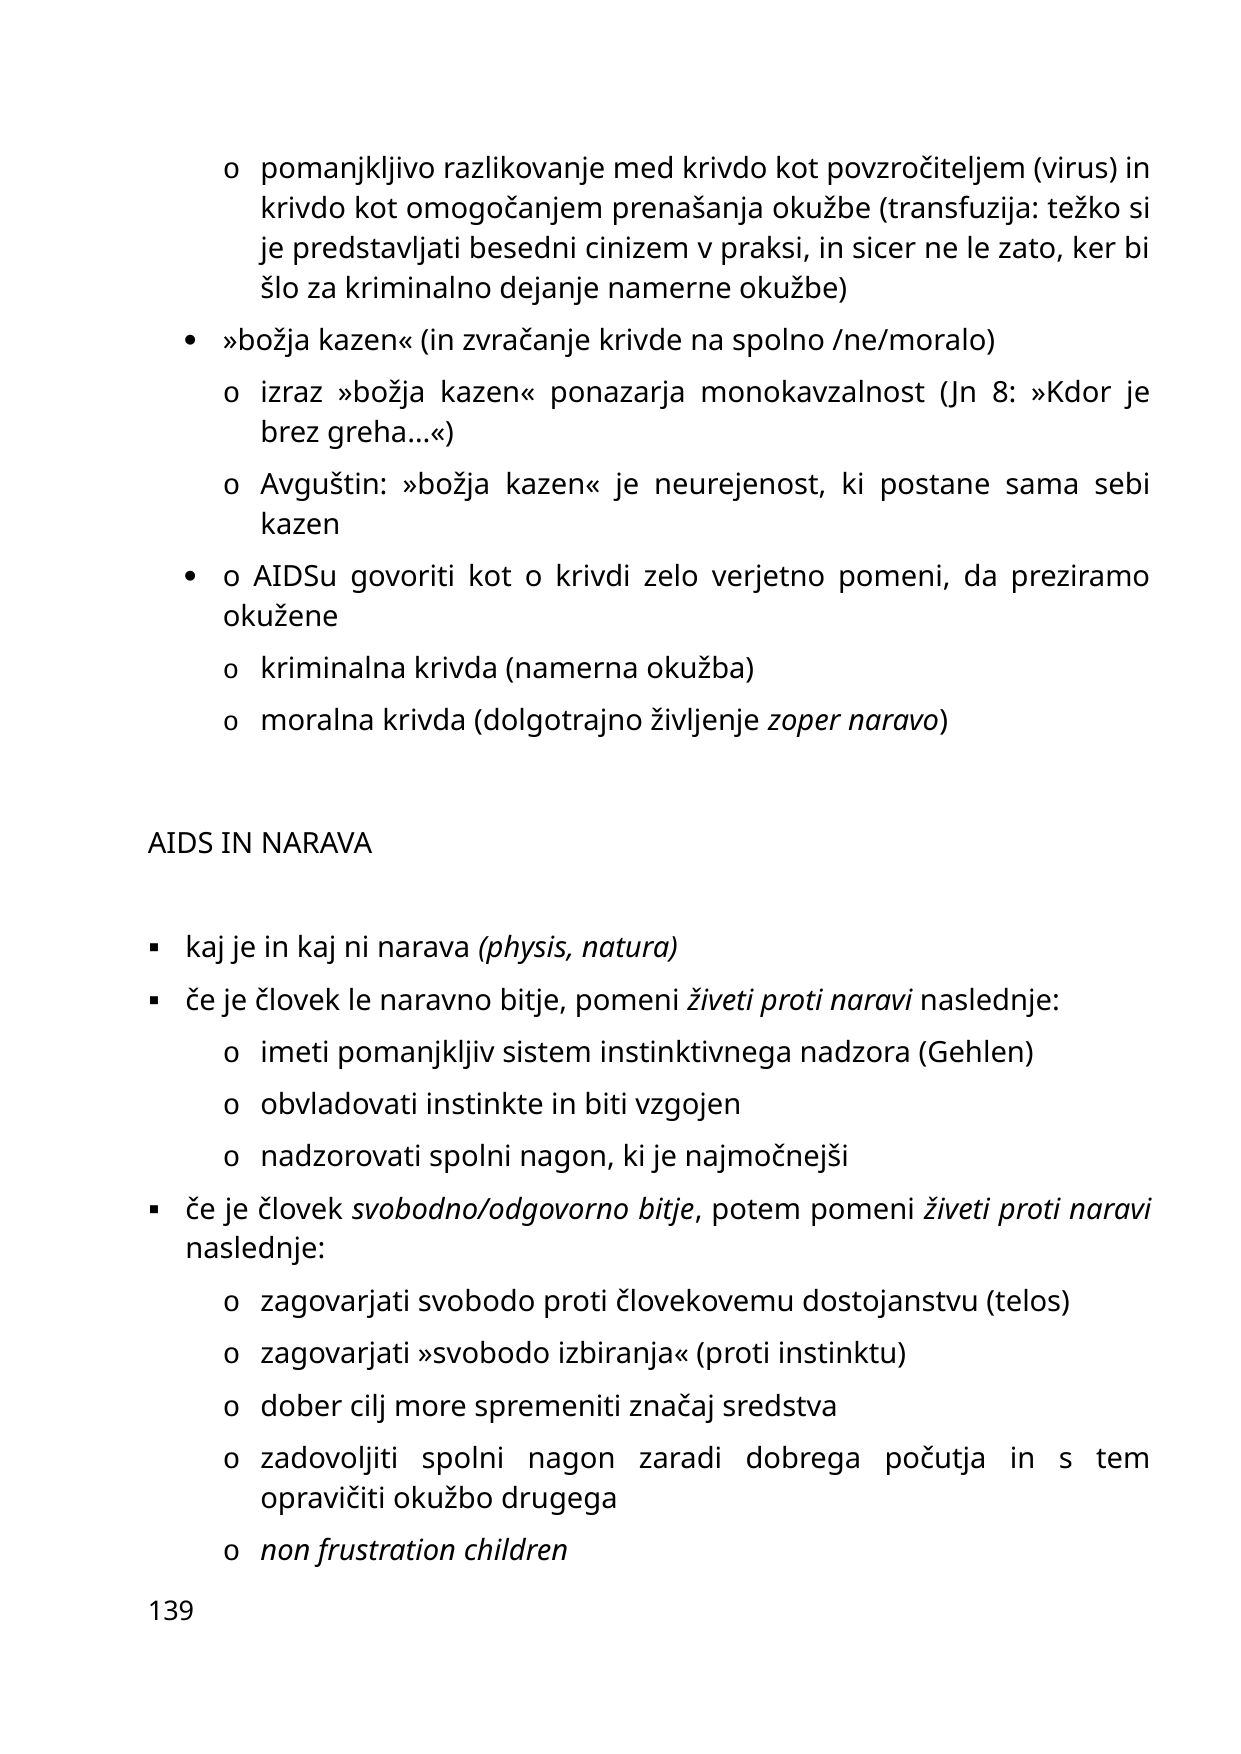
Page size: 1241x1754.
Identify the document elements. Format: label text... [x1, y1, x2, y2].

list imeti pomanjkljiv sistem instinktivnega nadzora (Gehlen) [223, 1031, 1152, 1071]
list zadovoljiti spolni nagon zaradi dobrega počutja in s tem opravičiti okužbo drugega [223, 1437, 1152, 1517]
list non frustration children [223, 1529, 1152, 1569]
list kaj je in kaj ni narava (physis, natura) [148, 927, 1152, 966]
list moralna krivda (dolgotrajno življenje zoper naravo) [223, 699, 1152, 739]
list pomanjkljivo razlikovanje med krivdo kot povzročiteljem (virus) in krivdo kot omogočanjem prenašanja okužbe (transfuzija: težko si je predstavljati besedni cinizem v praksi, in sicer ne le zato, ker bi šlo za kriminalno dejanje namerne okužbe) [223, 148, 1152, 307]
list obvladovati instinkte in biti vzgojen [223, 1083, 1152, 1123]
list nadzorovati spolni nagon, ki je najmočnejši [223, 1136, 1152, 1176]
list dober cilj more spremeniti značaj sredstva [223, 1385, 1152, 1425]
list zagovarjati svobodo proti človekovemu dostojanstvu (telos) [223, 1280, 1152, 1320]
list »božja kazen« (in zvračanje krivde na spolno /ne/moralo) [185, 319, 1152, 359]
list če je človek svobodno/odgovorno bitje, potem pomeni živeti proti naravi naslednje: [148, 1188, 1152, 1267]
list zagovarjati »svobodo izbiranja« (proti instinktu) [223, 1332, 1152, 1372]
list Avguštin: »božja kazen« je neurejenost, ki postane sama sebi kazen [223, 463, 1152, 543]
list o AIDSu govoriti kot o krivdi zelo verjetno pomeni, da preziramo okužene [185, 556, 1152, 635]
subtitle AIDS in narava [148, 822, 1152, 862]
list če je človek le naravno bitje, pomeni živeti proti naravi naslednje: [148, 979, 1152, 1018]
list kriminalna krivda (namerna okužba) [223, 647, 1152, 687]
list izraz »božja kazen« ponazarja monokavzalnost (Jn 8: »Kdor je brez greha…«) [223, 371, 1152, 451]
